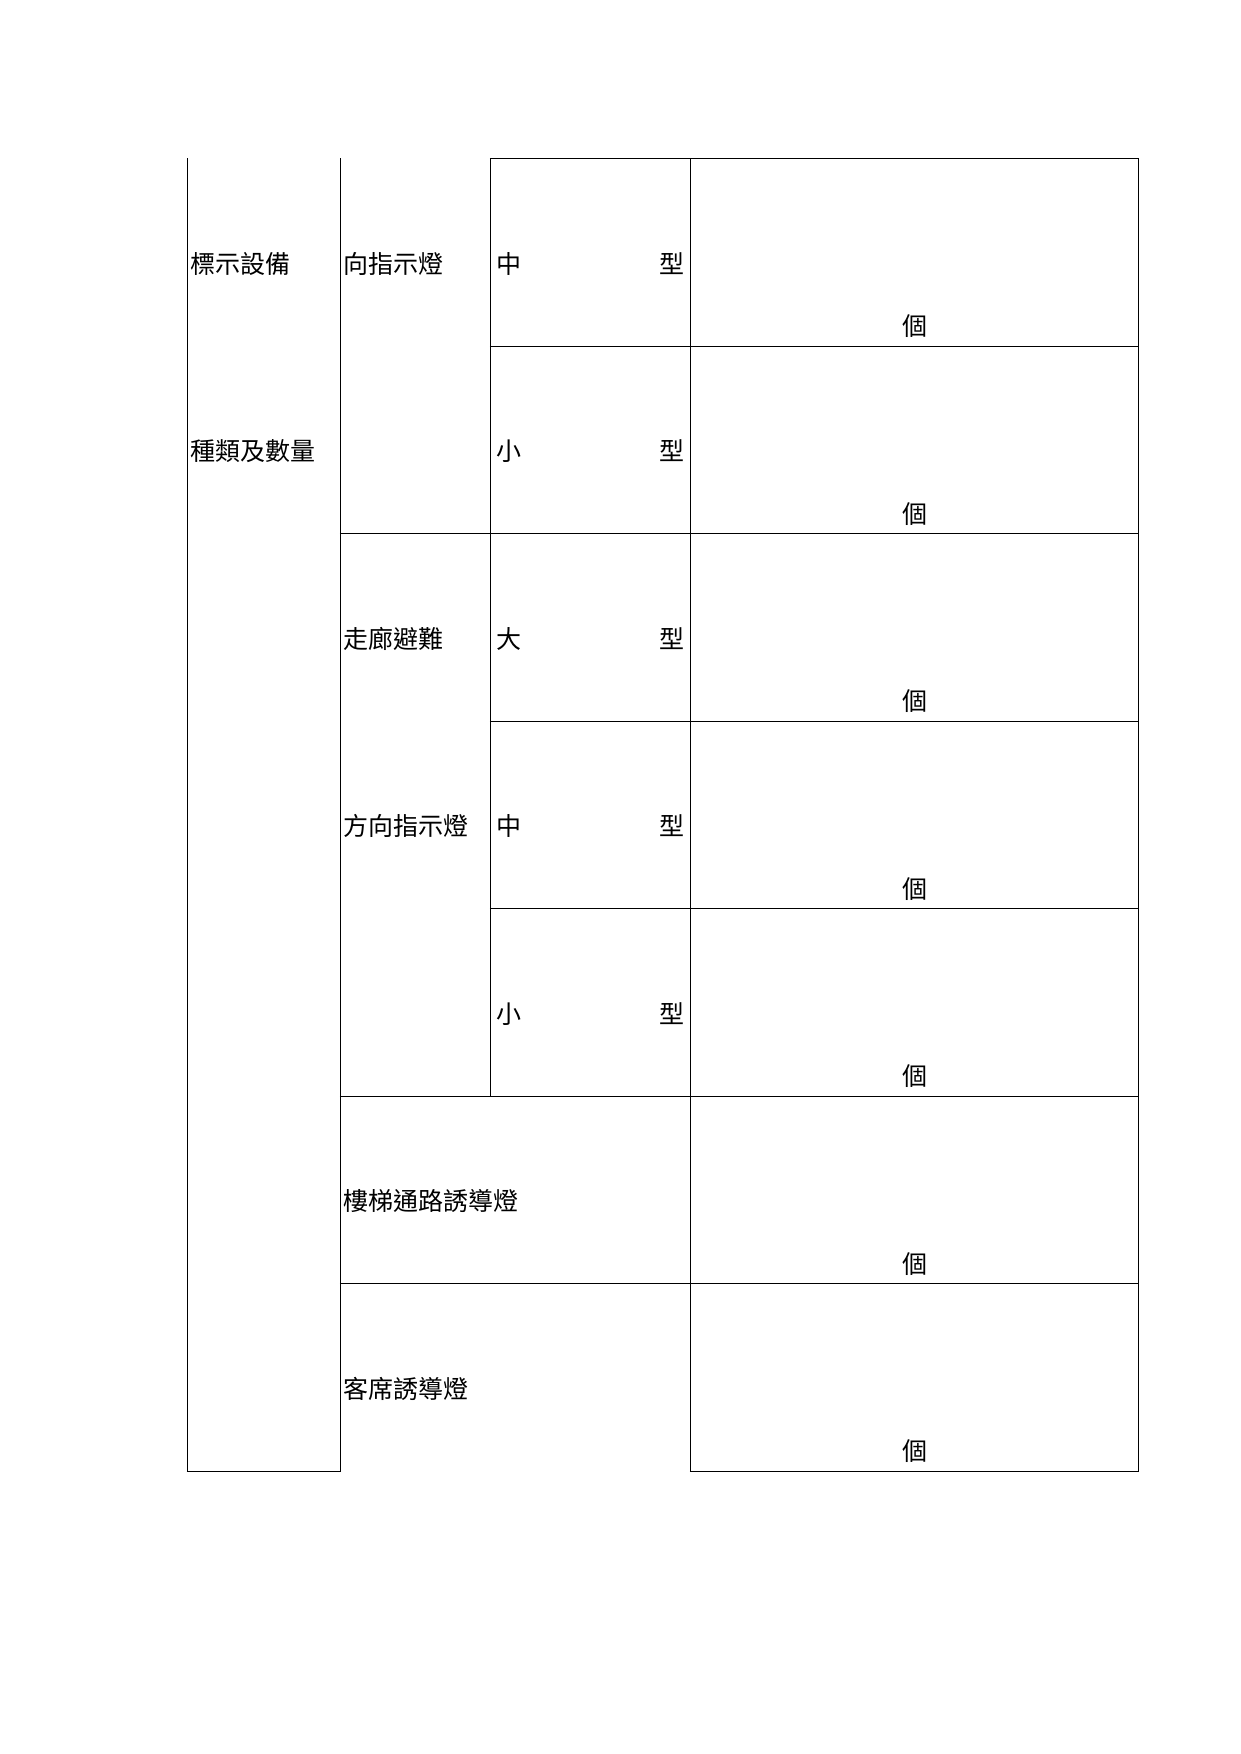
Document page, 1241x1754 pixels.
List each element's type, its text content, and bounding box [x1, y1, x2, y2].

table_cell 種類及數量 [188, 346, 340, 533]
table_cell 個 [691, 1284, 1138, 1471]
table_cell 客席誘導燈 [341, 1284, 690, 1471]
table_cell [188, 533, 340, 721]
table_cell 標示設備 [188, 158, 340, 346]
table_cell 方向指示燈 [341, 721, 490, 908]
table_cell 樓梯通路誘導燈 [341, 1097, 690, 1283]
table_cell 個 [691, 347, 1138, 533]
table_cell 個 [691, 159, 1138, 346]
table_cell 個 [691, 534, 1138, 721]
table_cell [341, 346, 490, 533]
table_cell 大 型 [491, 534, 690, 721]
table_cell 走廊避難 [341, 534, 490, 721]
table_cell 向指示燈 [341, 158, 490, 346]
table_cell [188, 1283, 340, 1471]
table_cell [188, 908, 340, 1096]
table_cell [341, 908, 490, 1096]
table_cell 個 [691, 722, 1138, 908]
table_cell 個 [691, 1097, 1138, 1283]
table_cell 小 型 [491, 909, 690, 1096]
table_cell 個 [691, 909, 1138, 1096]
table_cell 中 型 [491, 722, 690, 908]
table_cell [188, 1096, 340, 1283]
table_cell 中 型 [491, 159, 690, 346]
table_cell 小 型 [491, 347, 690, 533]
table_cell [188, 721, 340, 908]
